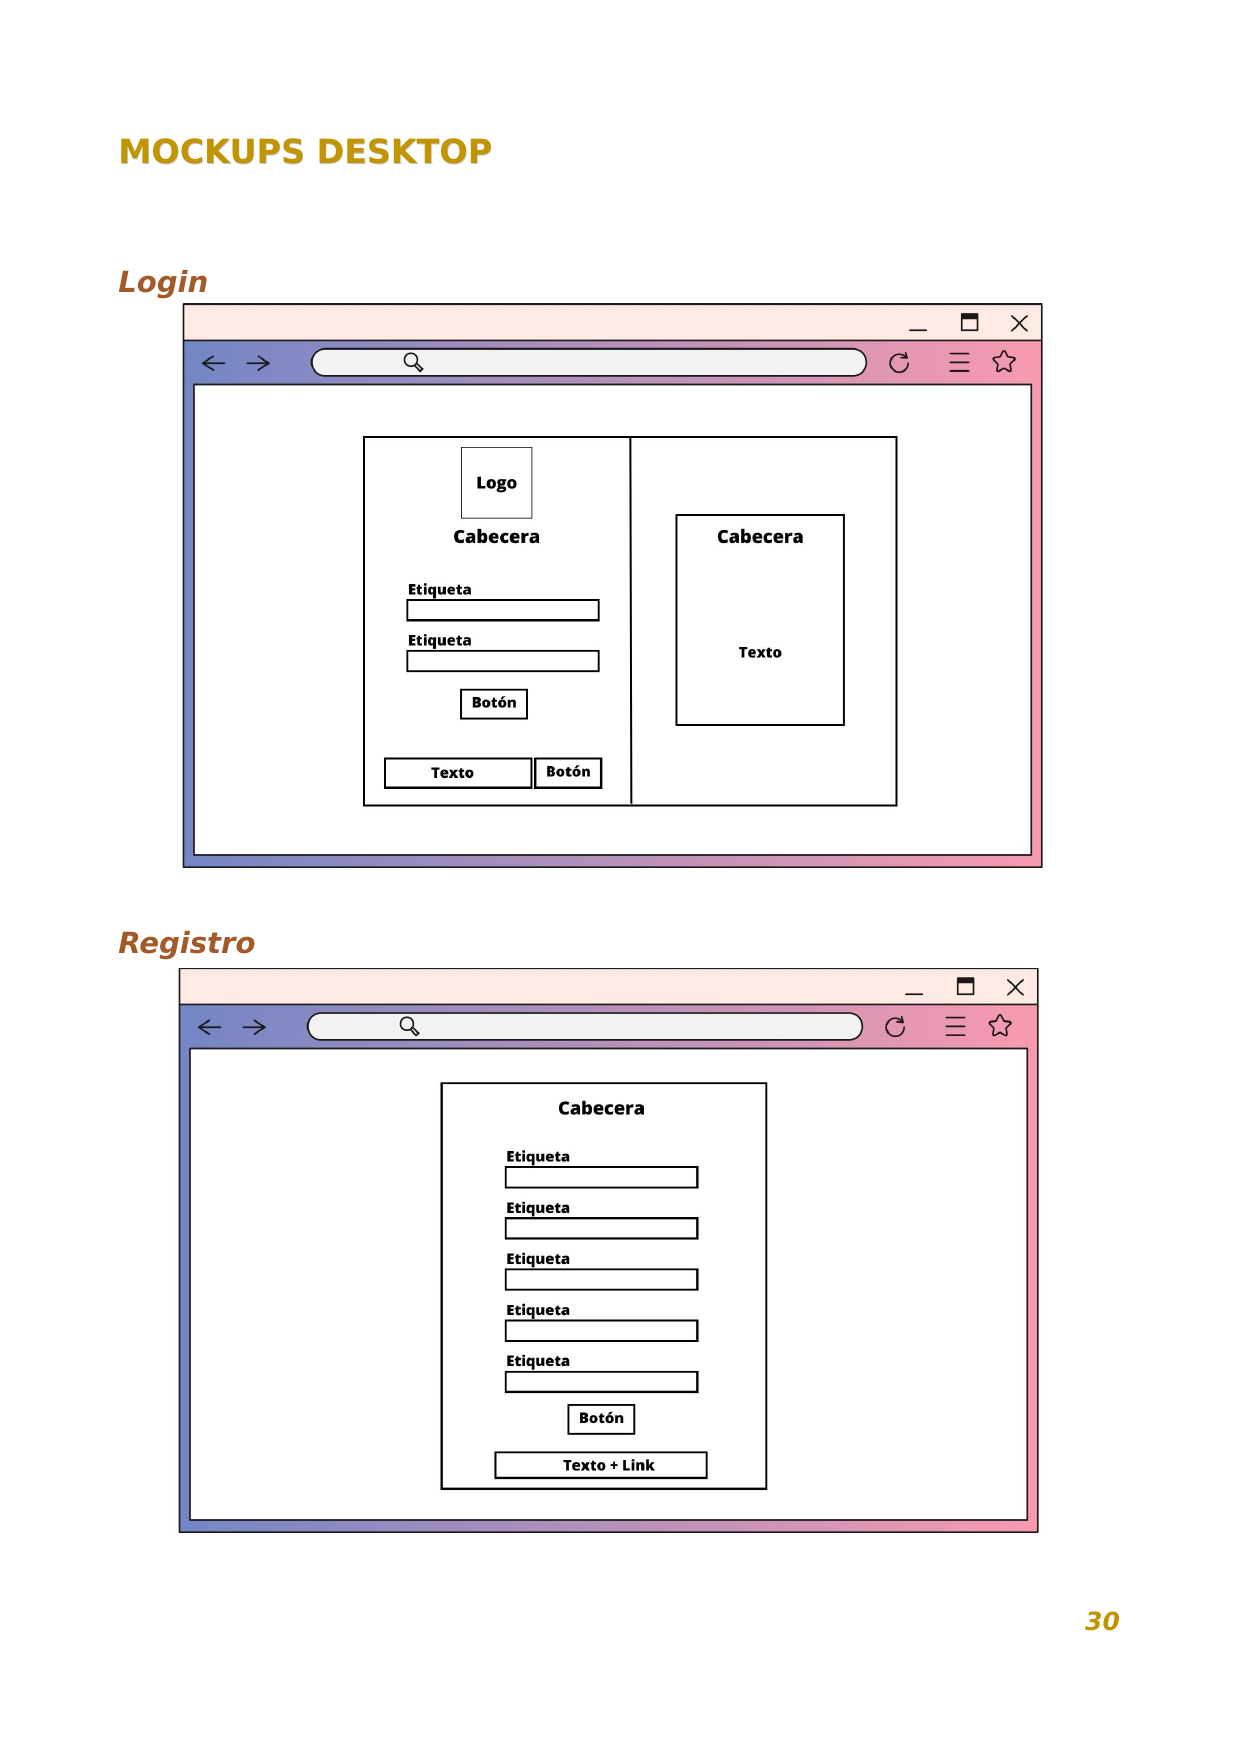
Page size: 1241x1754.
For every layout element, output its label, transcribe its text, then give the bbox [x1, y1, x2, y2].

picture [106, 968, 1110, 1533]
subtitle Mockups Desktop [118, 133, 1122, 172]
subtitle Login [118, 266, 1122, 299]
subtitle Registro [118, 927, 1122, 961]
picture [110, 303, 1115, 868]
